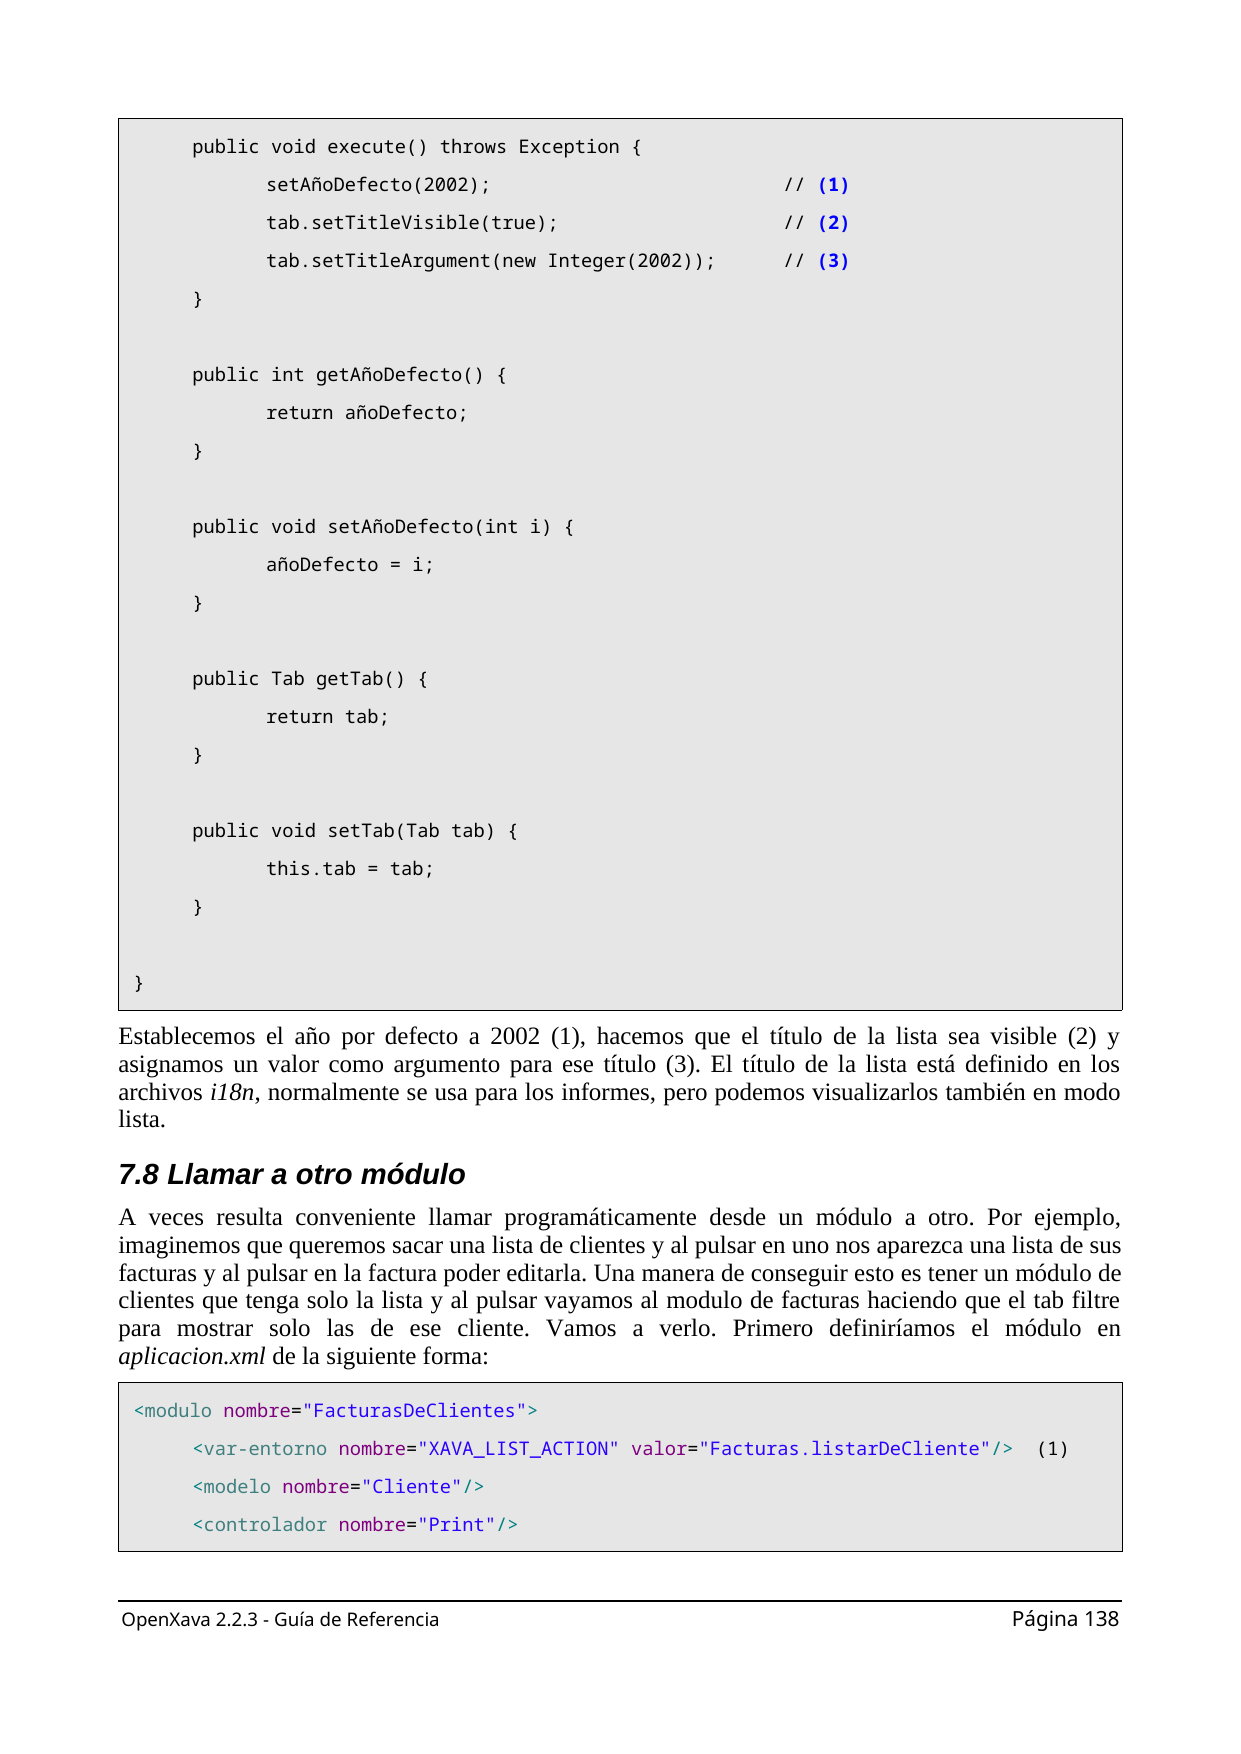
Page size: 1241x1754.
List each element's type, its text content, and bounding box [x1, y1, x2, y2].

text } [119, 270, 1122, 308]
text public void setTab(Tab tab) { [119, 802, 1122, 841]
text Establecemos el año por defecto a 2002 (1), hacemos que el título de la lista sea visible (2) y asignamos un valor como argumento para ese título (3). El título de la lista está definido en los archivos i18n, normalmente se usa para los informes, pero podemos visualizarlos también en modo lista. [118, 1022, 1122, 1133]
text <controlador nombre="Print"/> [119, 1496, 1122, 1551]
text this.tab = tab; [119, 841, 1122, 878]
text } [119, 954, 1122, 1010]
subtitle Llamar a otro módulo [118, 1158, 1122, 1191]
text añoDefecto = i; [119, 536, 1122, 574]
text } [119, 422, 1122, 460]
text tab.setTitleArgument(new Integer(2002)); // (3) [119, 232, 1122, 270]
text public void setAñoDefecto(int i) { [119, 498, 1122, 536]
text } [119, 574, 1122, 612]
text public int getAñoDefecto() { [119, 346, 1122, 384]
text <modelo nombre="Cliente"/> [119, 1458, 1122, 1496]
text return añoDefecto; [119, 384, 1122, 422]
text public Tab getTab() { [119, 650, 1122, 688]
text public void execute() throws Exception { [119, 119, 1122, 156]
text setAñoDefecto(2002); // (1) [119, 156, 1122, 194]
text <var-entorno nombre="XAVA_LIST_ACTION" valor="Facturas.listarDeCliente"/> (1) [119, 1420, 1122, 1458]
text <modulo nombre="FacturasDeClientes"> [119, 1383, 1122, 1420]
text } [119, 878, 1122, 917]
text A veces resulta conveniente llamar programáticamente desde un módulo a otro. Por ejemplo, imaginemos que queremos sacar una lista de clientes y al pulsar en uno nos aparezca una lista de sus facturas y al pulsar en la factura poder editarla. Una manera de conseguir esto es tener un módulo de clientes que tenga solo la lista y al pulsar vayamos al modulo de facturas haciendo que el tab filtre para mostrar solo las de ese cliente. Vamos a verlo. Primero definiríamos el módulo en aplicacion.xml de la siguiente forma: [118, 1203, 1122, 1370]
text return tab; [119, 688, 1122, 726]
text tab.setTitleVisible(true); // (2) [119, 194, 1122, 232]
text } [119, 726, 1122, 764]
